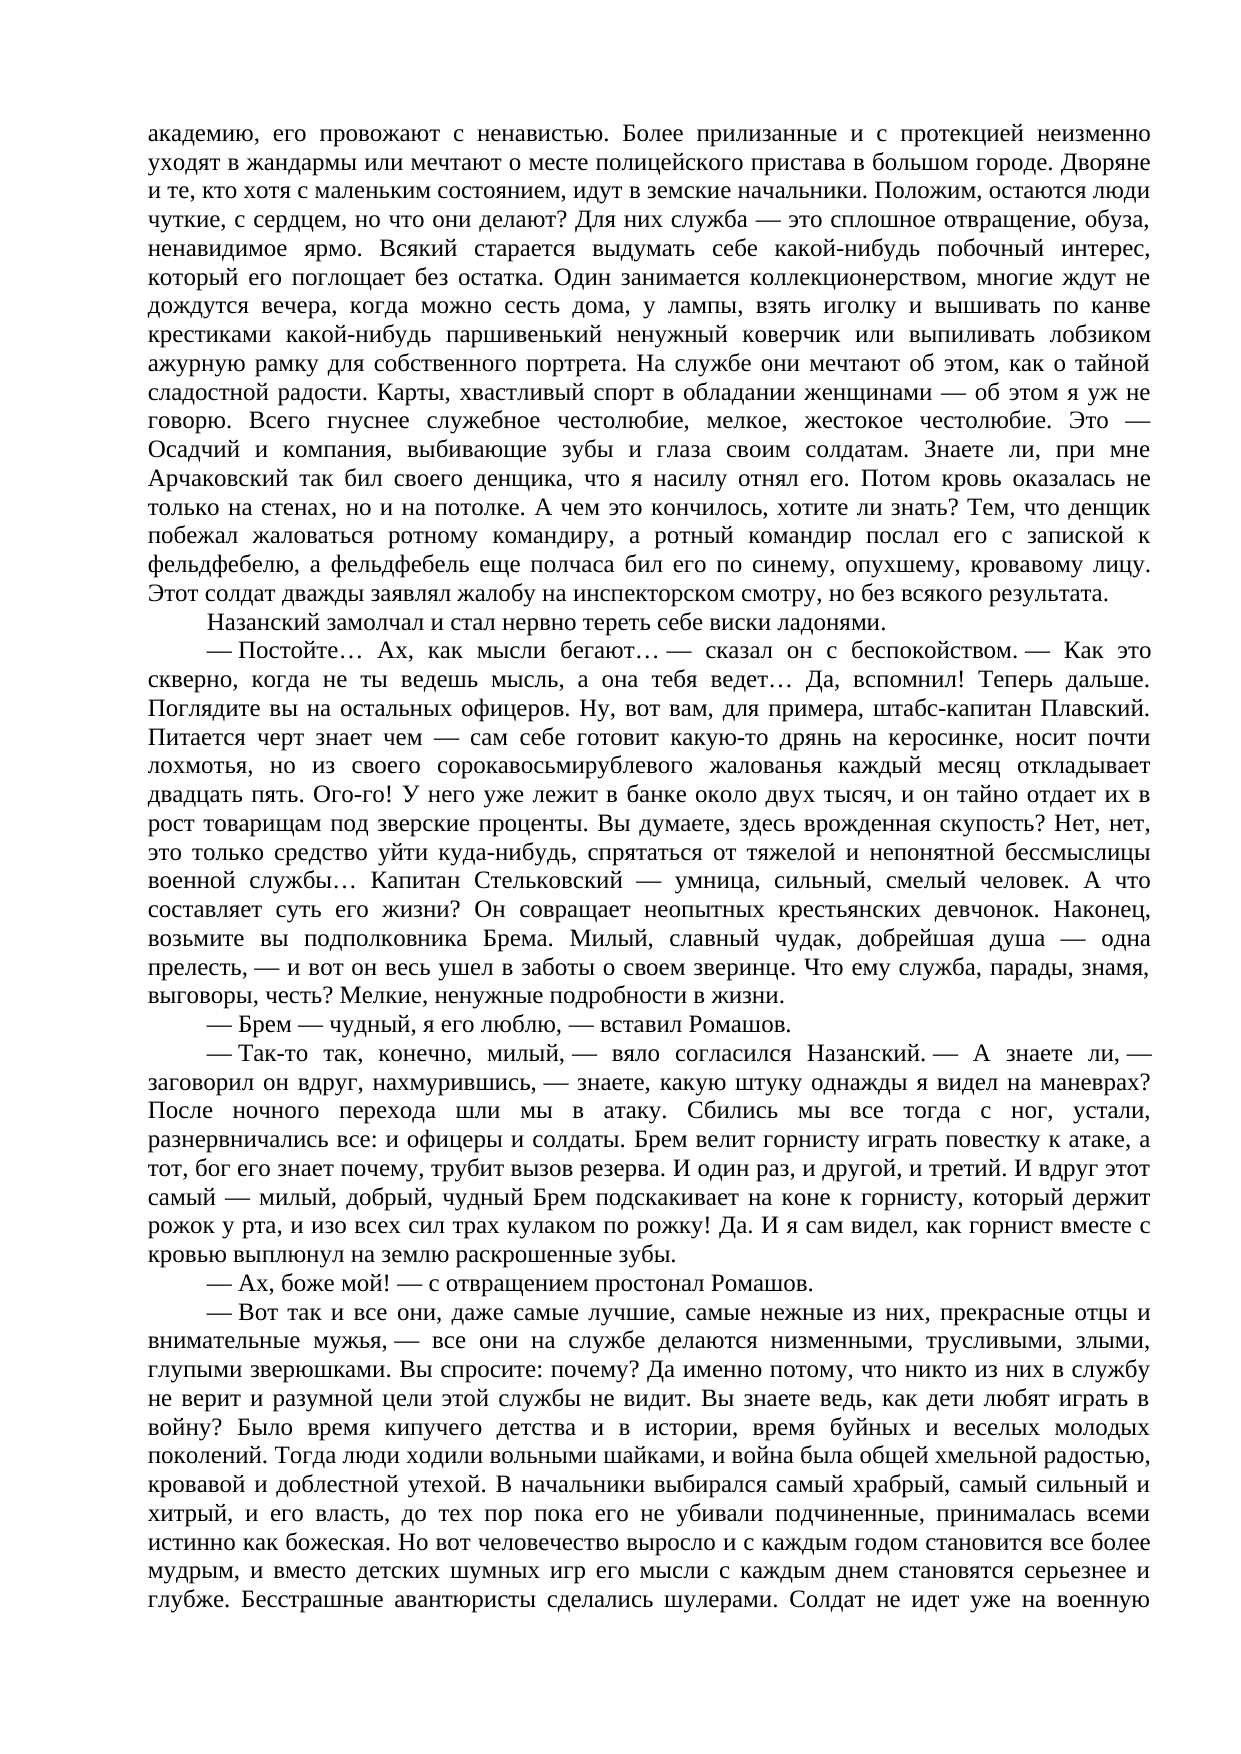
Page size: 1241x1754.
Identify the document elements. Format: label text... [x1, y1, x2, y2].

text — Вот так и все они, даже самые лучшие, самые нежные из них, прекрасные отцы и внимательные мужья, — все они на службе делаются низменными, трусливыми, злыми, глупыми зверюшками. Вы спросите: почему? Да именно потому, что никто из них в службу не верит и разумной цели этой службы не видит. Вы знаете ведь, как дети любят играть в войну? Было время кипучего детства и в истории, время буйных и веселых молодых поколений. Тогда люди ходили вольными шайками, и война была общей хмельной радостью, кровавой и доблестной утехой. В начальники выбирался самый храбрый, самый сильный и хитрый, и его власть, до тех пор пока его не убивали подчиненные, принималась всеми истинно как божеская. Но вот человечество выросло и с каждым годом становится все более мудрым, и вместо детских шумных игр его мысли с каждым днем становятся серьезнее и глубже. Бесстрашные авантюристы сделались шулерами. Солдат не идет уже на военную [148, 1297, 1152, 1613]
text — Постойте… Ах, как мысли бегают… — сказал он с беспокойством. — Как это скверно, когда не ты ведешь мысль, а она тебя ведет… Да, вспомнил! Теперь дальше. Поглядите вы на остальных офицеров. Ну, вот вам, для примера, штабс-капитан Плавский. Питается черт знает чем — сам себе готовит какую-то дрянь на керосинке, носит почти лохмотья, но из своего сорокавосьмирублевого жалованья каждый месяц откладывает двадцать пять. Ого-го! У него уже лежит в банке около двух тысяч, и он тайно отдает их в рост товарищам под зверские проценты. Вы думаете, здесь врожденная скупость? Нет, нет, это только средство уйти куда-нибудь, спрятаться от тяжелой и непонятной бессмыслицы военной службы… Капитан Стельковский — умница, сильный, смелый человек. А что составляет суть его жизни? Он совращает неопытных крестьянских девчонок. Наконец, возьмите вы подполковника Брема. Милый, славный чудак, добрейшая душа — одна прелесть, — и вот он весь ушел в заботы о своем зверинце. Что ему служба, парады, знамя, выговоры, честь? Мелкие, ненужные подробности в жизни. [148, 636, 1152, 1009]
text — Брем — чудный, я его люблю, — вставил Ромашов. [148, 1009, 1152, 1038]
text академию, его провожают с ненавистью. Более прилизанные и с протекцией неизменно уходят в жандармы или мечтают о месте полицейского пристава в большом городе. Дворяне и те, кто хотя с маленьким состоянием, идут в земские начальники. Положим, остаются люди чуткие, с сердцем, но что они делают? Для них служба — это сплошное отвращение, обуза, ненавидимое ярмо. Всякий старается выдумать себе какой-нибудь побочный интерес, который его поглощает без остатка. Один занимается коллекционерством, многие ждут не дождутся вечера, когда можно сесть дома, у лампы, взять иголку и вышивать по канве крестиками какой-нибудь паршивенький ненужный коверчик или выпиливать лобзиком ажурную рамку для собственного портрета. На службе они мечтают об этом, как о тайной сладостной радости. Карты, хвастливый спорт в обладании женщинами — об этом я уж не говорю. Всего гнуснее служебное честолюбие, мелкое, жестокое честолюбие. Это — Осадчий и компания, выбивающие зубы и глаза своим солдатам. Знаете ли, при мне Арчаковский так бил своего денщика, что я насилу отнял его. Потом кровь оказалась не только на стенах, но и на потолке. А чем это кончилось, хотите ли знать? Тем, что денщик побежал жаловаться ротному командиру, а ротный командир послал его с запиской к фельдфебелю, а фельдфебель еще полчаса бил его по синему, опухшему, кровавому лицу. Этот солдат дважды заявлял жалобу на инспекторском смотру, но без всякого результата. [148, 118, 1152, 607]
text Назанский замолчал и стал нервно тереть себе виски ладонями. [148, 607, 1152, 636]
text — Так-то так, конечно, милый, — вяло согласился Назанский. — А знаете ли, — заговорил он вдруг, нахмурившись, — знаете, какую штуку однажды я видел на маневрах? После ночного перехода шли мы в атаку. Сбились мы все тогда с ног, устали, разнервничались все: и офицеры и солдаты. Брем велит горнисту играть повестку к атаке, а тот, бог его знает почему, трубит вызов резерва. И один раз, и другой, и третий. И вдруг этот самый — милый, добрый, чудный Брем подскакивает на коне к горнисту, который держит рожок у рта, и изо всех сил трах кулаком по рожку! Да. И я сам видел, как горнист вместе с кровью выплюнул на землю раскрошенные зубы. [148, 1038, 1152, 1268]
text — Ах, боже мой! — с отвращением простонал Ромашов. [148, 1268, 1152, 1297]
